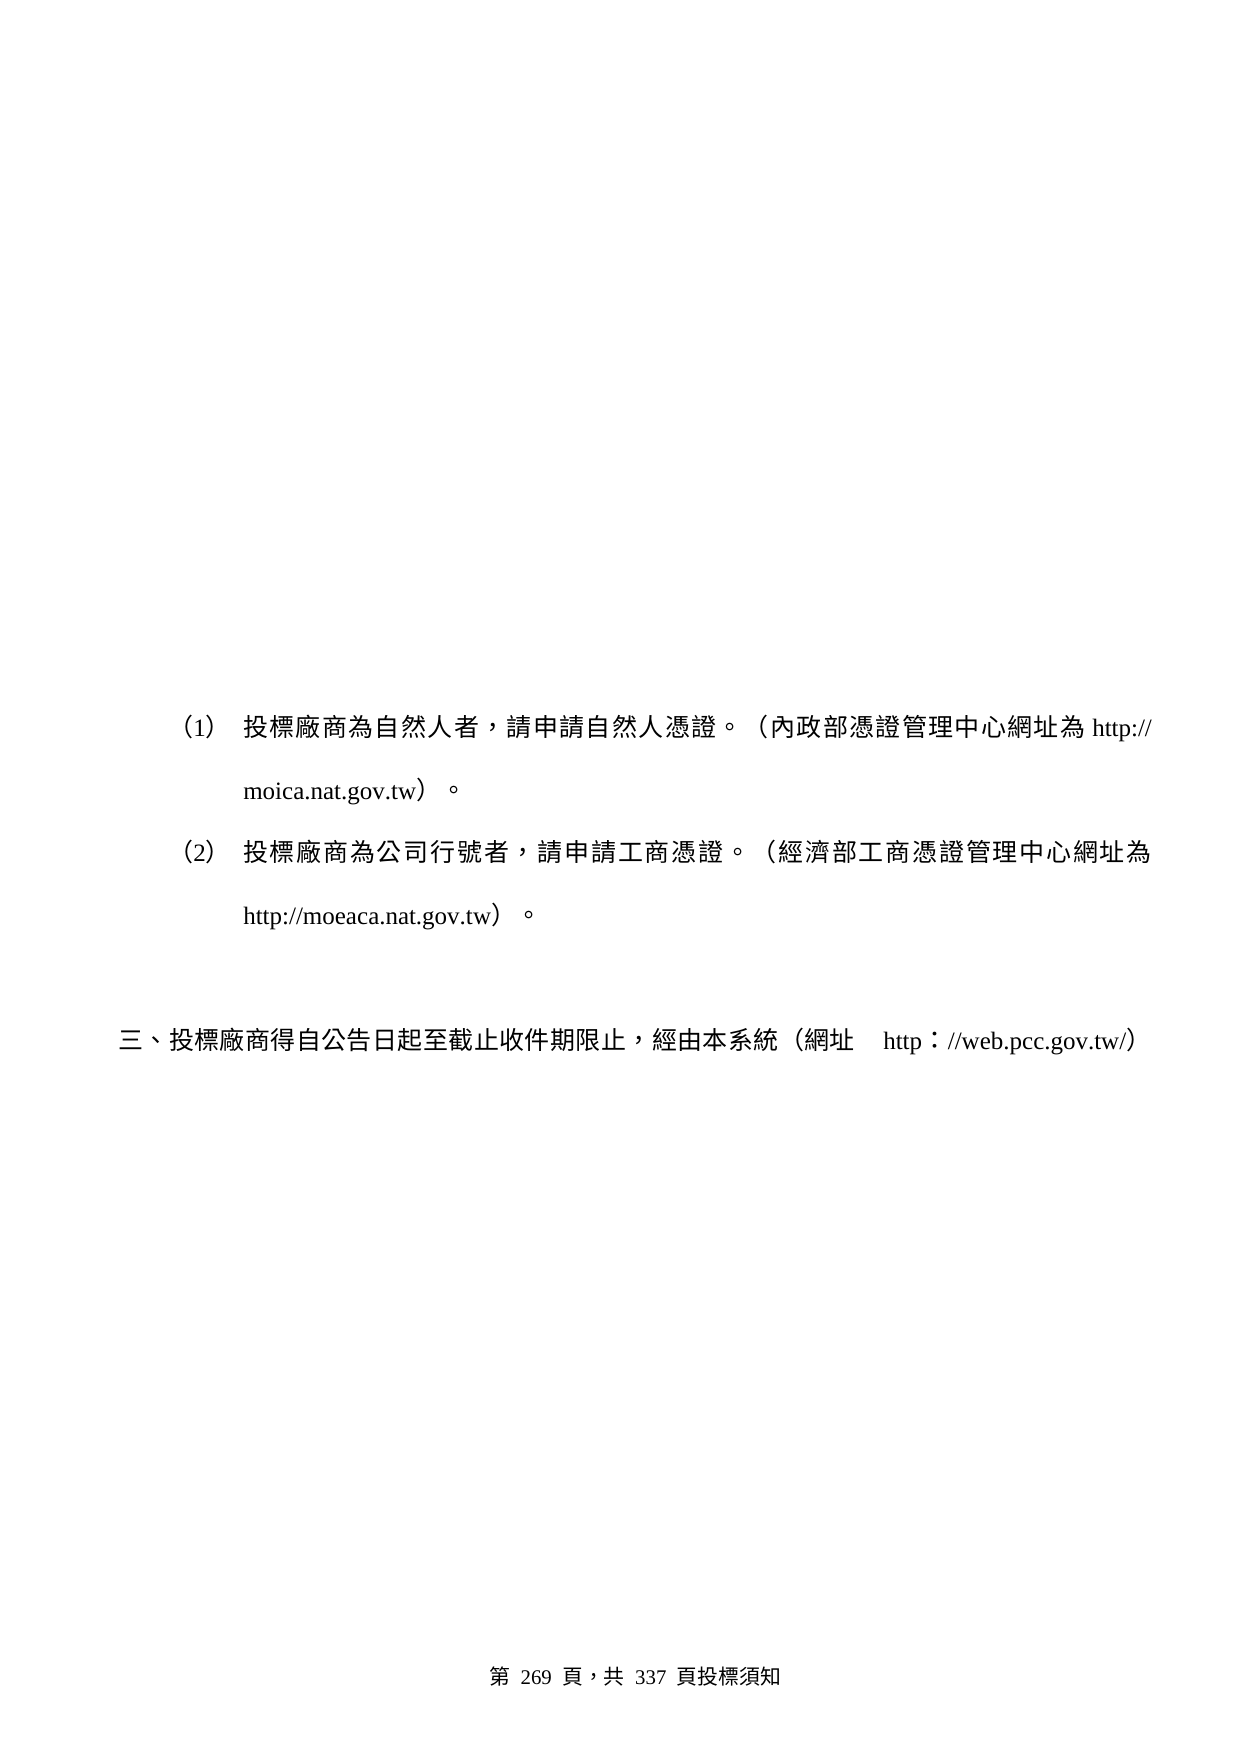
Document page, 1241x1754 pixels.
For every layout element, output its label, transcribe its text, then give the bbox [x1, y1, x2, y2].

list 投標廠商為自然人者，請申請自然人憑證。（內政部憑證管理中心網址為http://moica.nat.gov.tw）。 [168, 684, 1152, 809]
text 三、投標廠商得自公告日起至截止收件期限止，經由本系統（網址 http：//web.pcc.gov.tw/） [118, 997, 1152, 1059]
list 投標廠商為公司行號者，請申請工商憑證。（經濟部工商憑證管理中心網址為http://moeaca.nat.gov.tw）。 [168, 809, 1152, 934]
